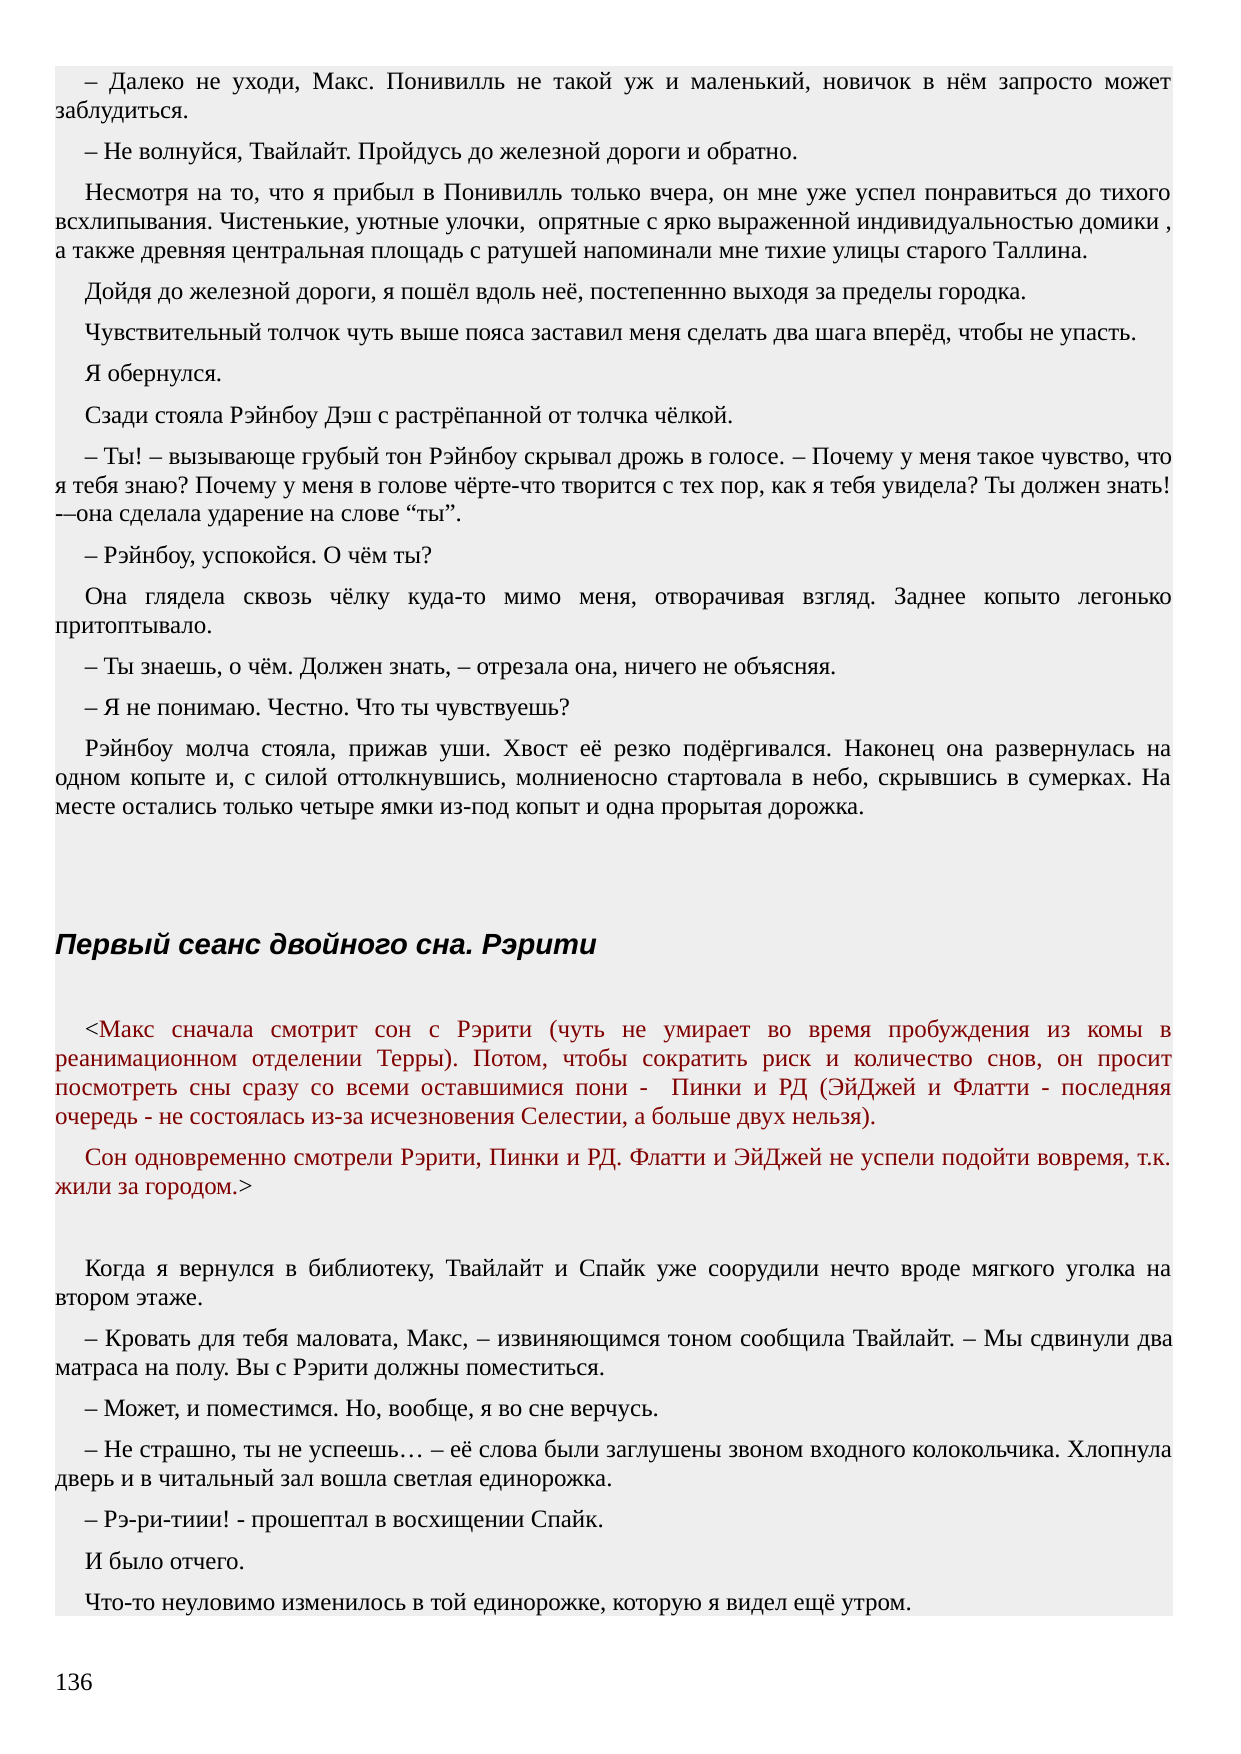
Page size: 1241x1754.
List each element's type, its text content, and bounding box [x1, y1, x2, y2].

text И было отчего. [55, 1546, 1173, 1574]
text Она глядела сквозь чёлку куда-то мимо меня, отворачивая взгляд. Заднее копыто легонько притоптывало. [55, 581, 1173, 638]
text Сон одновременно смотрели Рэрити, Пинки и РД. Флатти и ЭйДжей не успели подойти вовремя, т.к. жили за городом.> [55, 1142, 1173, 1199]
text – Далеко не уходи, Макс. Понивилль не такой уж и маленький, новичок в нём запросто может заблудиться. [55, 66, 1173, 123]
subtitle Первый сеанс двойного сна. Рэрити [55, 927, 1173, 961]
text Я обернулся. [55, 358, 1173, 387]
text Несмотря на то, что я прибыл в Понивилль только вчера, он мне уже успел понравиться до тихого всхлипывания. Чистенькие, уютные улочки, опрятные с ярко выраженной индивидуальностью домики , а также древняя центральная площадь с ратушей напоминали мне тихие улицы старого Таллина. [55, 177, 1173, 263]
text Чувствительный толчок чуть выше пояса заставил меня сделать два шага вперёд, чтобы не упасть. [55, 317, 1173, 346]
text – Не волнуйся, Твайлайт. Пройдусь до железной дороги и обратно. [55, 136, 1173, 165]
text – Кровать для тебя маловата, Макс, – извиняющимся тоном сообщила Твайлайт. – Мы сдвинули два матраса на полу. Вы с Рэрити должны поместиться. [55, 1323, 1173, 1381]
text Что-то неуловимо изменилось в той единорожке, которую я видел ещё утром. [55, 1587, 1173, 1616]
text <Макс сначала смотрит сон с Рэрити (чуть не умирает во время пробуждения из комы в реанимационном отделении Терры). Потом, чтобы сократить риск и количество снов, он просит посмотреть сны сразу со всеми оставшимися пони - Пинки и РД (ЭйДжей и Флатти - последняя очередь - не состоялась из-за исчезновения Селестии, а больше двух нельзя). [55, 1014, 1173, 1129]
text – Может, и поместимся. Но, вообще, я во сне верчусь. [55, 1393, 1173, 1422]
text Сзади стояла Рэйнбоу Дэш с растрёпанной от толчка чёлкой. [55, 400, 1173, 428]
text – Ты! – вызывающе грубый тон Рэйнбоу скрывал дрожь в голосе. – Почему у меня такое чувство, что я тебя знаю? Почему у меня в голове чёрте-что творится с тех пор, как я тебя увидела? Ты должен знать! -–она сделала ударение на слове “ты”. [55, 441, 1173, 527]
text – Рэ-ри-тиии! - прошептал в восхищении Спайк. [55, 1504, 1173, 1533]
text – Ты знаешь, о чём. Должен знать, – отрезала она, ничего не объясняя. [55, 651, 1173, 680]
text Рэйнбоу молча стояла, прижав уши. Хвост её резко подёргивался. Наконец она развернулась на одном копыте и, с силой оттолкнувшись, молниеносно стартовала в небо, скрывшись в сумерках. На месте остались только четыре ямки из-под копыт и одна прорытая дорожка. [55, 733, 1173, 820]
text Дойдя до железной дороги, я пошёл вдоль неё, постепеннно выходя за пределы городка. [55, 276, 1173, 305]
text – Я не понимаю. Честно. Что ты чувствуешь? [55, 692, 1173, 721]
text Когда я вернулся в библиотеку, Твайлайт и Спайк уже соорудили нечто вроде мягкого уголка на втором этаже. [55, 1253, 1173, 1311]
text – Не страшно, ты не успеешь… – её слова были заглушены звоном входного колокольчика. Хлопнула дверь и в читальный зал вошла светлая единорожка. [55, 1434, 1173, 1492]
text – Рэйнбоу, успокойся. О чём ты? [55, 540, 1173, 568]
